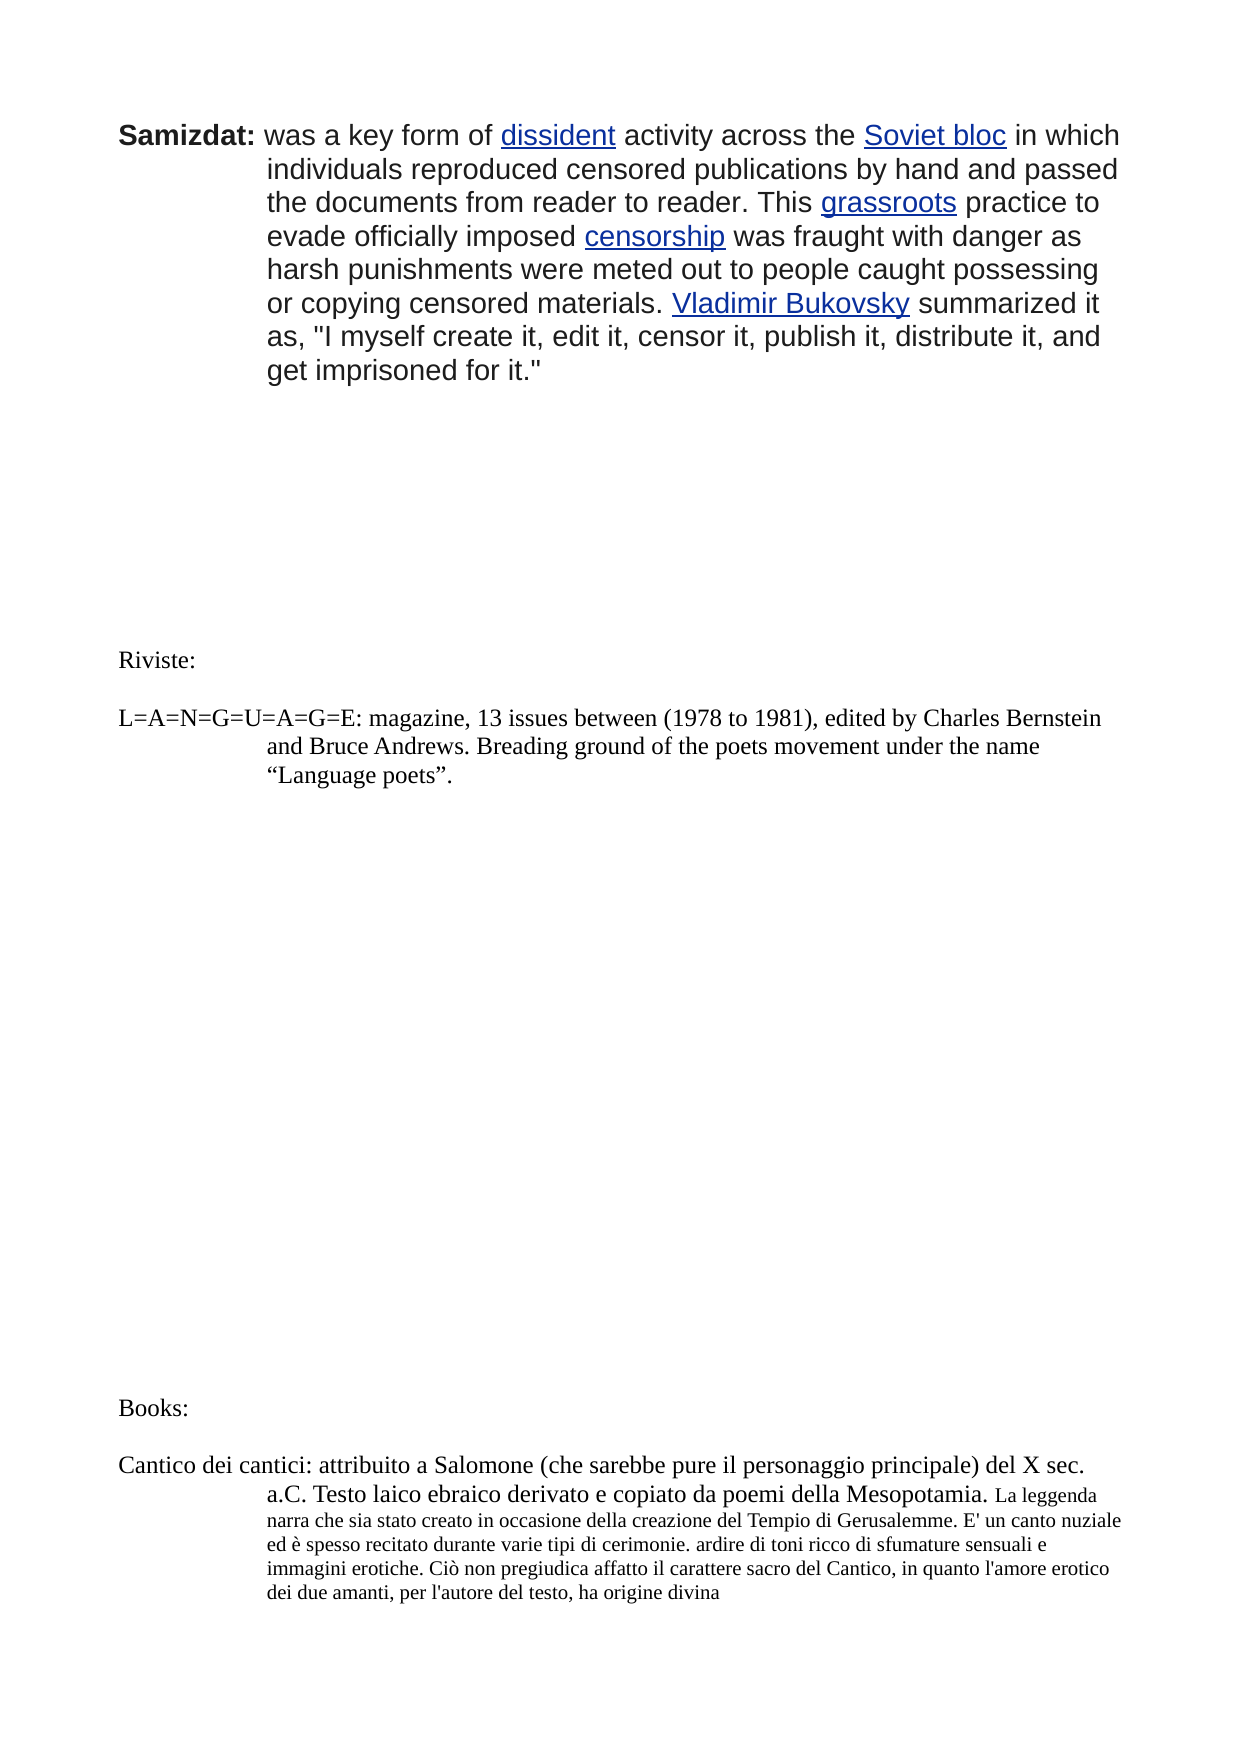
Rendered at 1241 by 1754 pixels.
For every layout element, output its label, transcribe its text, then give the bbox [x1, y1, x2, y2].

text Cantico dei cantici: attribuito a Salomone (che sarebbe pure il personaggio principale) del X sec. a.C. Testo laico ebraico derivato e copiato da poemi della Mesopotamia. La leggenda narra che sia stato creato in occasione della creazione del Tempio di Gerusalemme. E' un canto nuziale ed è spesso recitato durante varie tipi di cerimonie. ardire di toni ricco di sfumature sensuali e immagini erotiche. Ciò non pregiudica affatto il carattere sacro del Cantico, in quanto l'amore erotico dei due amanti, per l'autore del testo, ha origine divina [118, 1450, 1122, 1604]
text L=A=N=G=U=A=G=E: magazine, 13 issues between (1978 to 1981), edited by Charles Bernstein and Bruce Andrews. Breading ground of the poets movement under the name “Language poets”. [118, 703, 1122, 789]
text Samizdat: was a key form of dissident activity across the Soviet bloc in which individuals reproduced censored publications by hand and passed the documents from reader to reader. This grassroots practice to evade officially imposed censorship was fraught with danger as harsh punishments were meted out to people caught possessing or copying censored materials. Vladimir Bukovsky summarized it as, "I myself create it, edit it, censor it, publish it, distribute it, and get imprisoned for it." [118, 118, 1122, 386]
text Riviste: [118, 645, 1122, 674]
text Books: [118, 1393, 1122, 1421]
